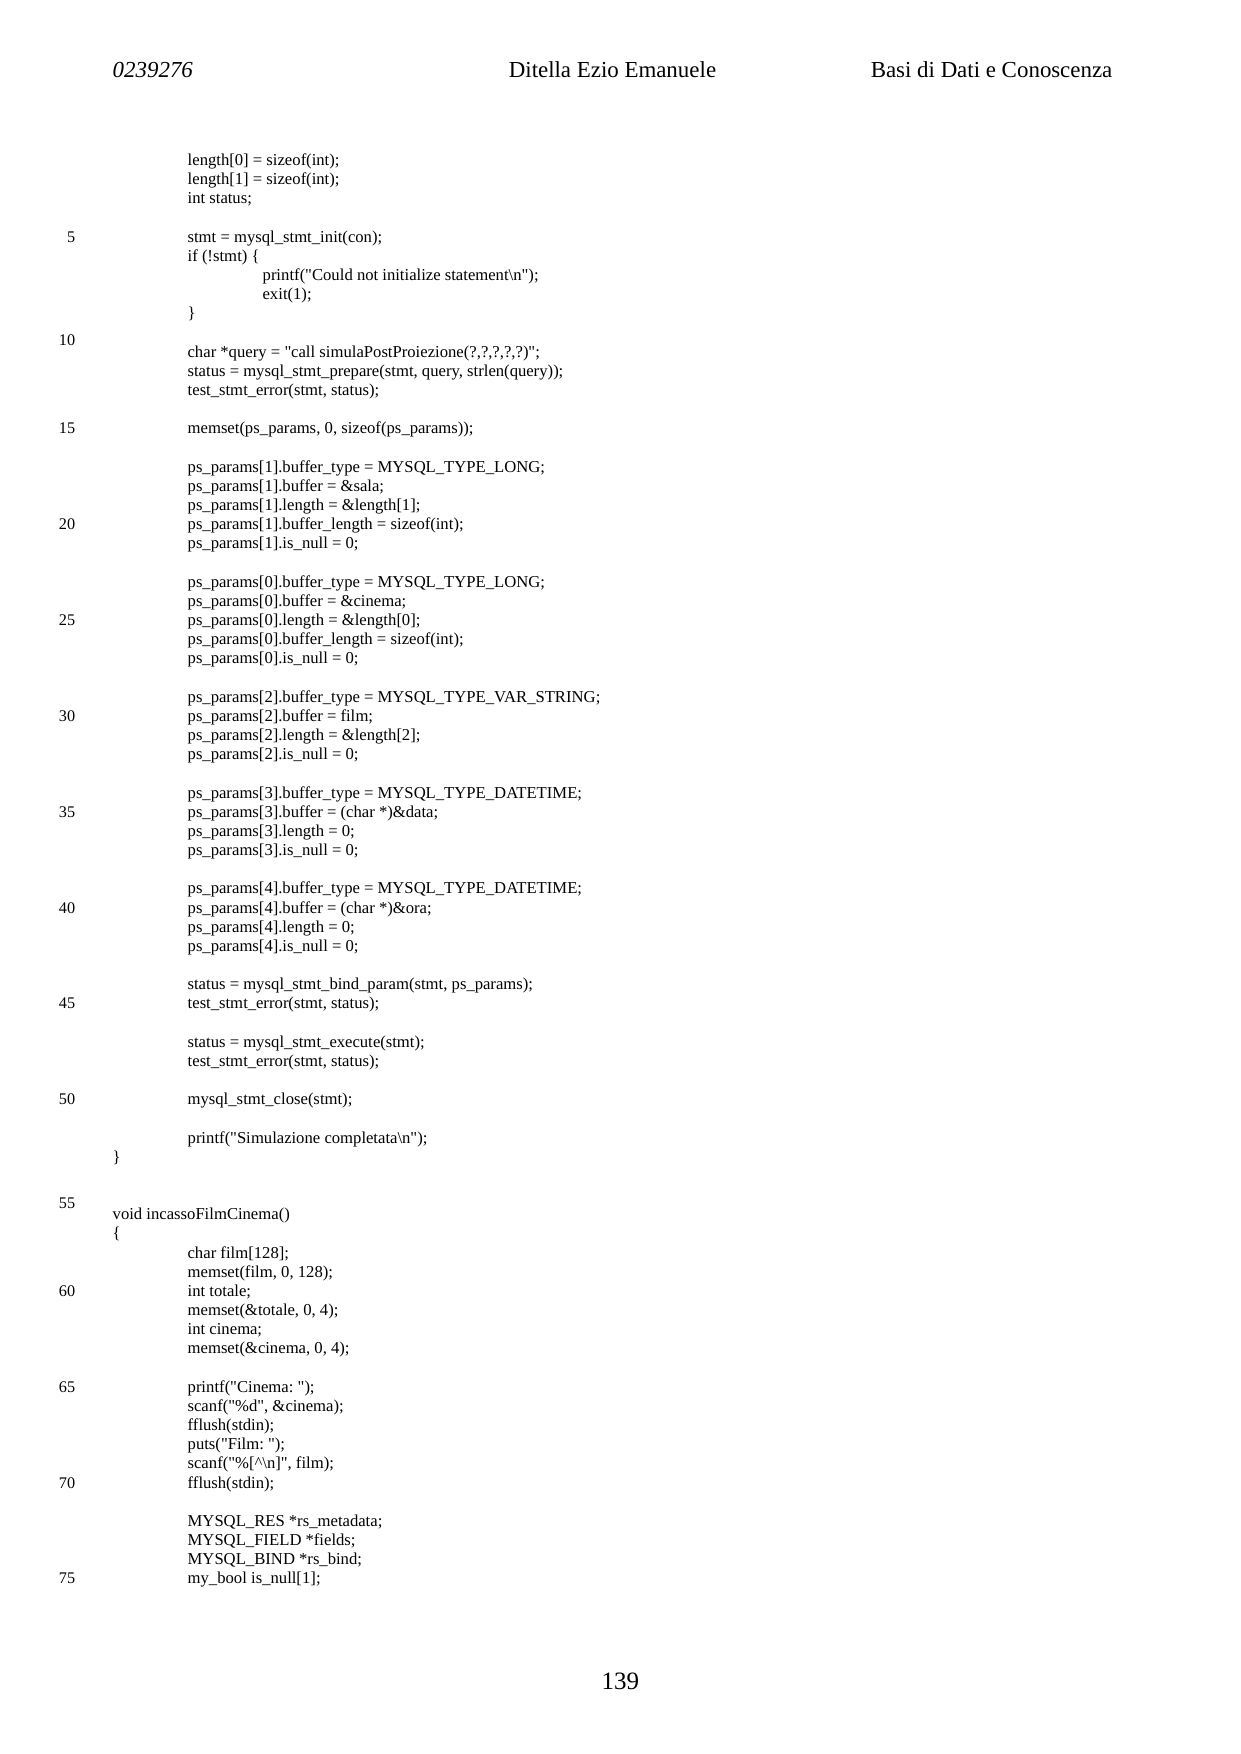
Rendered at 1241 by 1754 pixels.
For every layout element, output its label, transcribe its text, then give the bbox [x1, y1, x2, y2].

text MYSQL_RES *rs_metadata; [112, 1511, 1128, 1530]
text ps_params[2].is_null = 0; [112, 744, 1128, 763]
text ps_params[1].is_null = 0; [112, 533, 1128, 552]
text ps_params[3].is_null = 0; [112, 840, 1128, 859]
text ps_params[3].buffer = (char *)&data; [112, 802, 1128, 821]
text } [112, 1147, 1128, 1166]
text test_stmt_error(stmt, status); [112, 993, 1128, 1012]
text int cinema; [112, 1319, 1128, 1338]
text my_bool is_null[1]; [112, 1568, 1128, 1587]
text ps_params[0].length = &length[0]; [112, 610, 1128, 629]
text ps_params[0].buffer = &cinema; [112, 591, 1128, 610]
text test_stmt_error(stmt, status); [112, 380, 1128, 399]
text ps_params[3].buffer_type = MYSQL_TYPE_DATETIME; [112, 782, 1128, 802]
text MYSQL_BIND *rs_bind; [112, 1549, 1128, 1568]
text scanf("%[^\n]", film); [112, 1453, 1128, 1472]
text ps_params[1].buffer_type = MYSQL_TYPE_LONG; [112, 457, 1128, 476]
text ps_params[4].buffer_type = MYSQL_TYPE_DATETIME; [112, 878, 1128, 897]
text ps_params[1].buffer_length = sizeof(int); [112, 514, 1128, 533]
text fflush(stdin); [112, 1472, 1128, 1492]
text int totale; [112, 1281, 1128, 1300]
text memset(film, 0, 128); [112, 1262, 1128, 1281]
text scanf("%d", &cinema); [112, 1396, 1128, 1415]
text ps_params[4].buffer = (char *)&ora; [112, 897, 1128, 917]
text ps_params[0].buffer_type = MYSQL_TYPE_LONG; [112, 572, 1128, 591]
text } [112, 303, 1128, 322]
text ps_params[3].length = 0; [112, 821, 1128, 840]
text length[1] = sizeof(int); [112, 169, 1128, 188]
text { [112, 1223, 1128, 1242]
text memset(&totale, 0, 4); [112, 1300, 1128, 1319]
text stmt = mysql_stmt_init(con); [112, 227, 1128, 246]
text int status; [112, 188, 1128, 207]
text mysql_stmt_close(stmt); [112, 1089, 1128, 1108]
text status = mysql_stmt_execute(stmt); [112, 1032, 1128, 1051]
text printf("Cinema: "); [112, 1377, 1128, 1396]
text char *query = "call simulaPostProiezione(?,?,?,?,?)"; [112, 342, 1128, 361]
text ps_params[1].length = &length[1]; [112, 495, 1128, 514]
text ps_params[1].buffer = &sala; [112, 476, 1128, 495]
text ps_params[2].buffer_type = MYSQL_TYPE_VAR_STRING; [112, 687, 1128, 706]
text status = mysql_stmt_prepare(stmt, query, strlen(query)); [112, 361, 1128, 380]
text fflush(stdin); [112, 1415, 1128, 1434]
text memset(ps_params, 0, sizeof(ps_params)); [112, 418, 1128, 437]
text puts("Film: "); [112, 1434, 1128, 1453]
text char film[128]; [112, 1242, 1128, 1262]
text if (!stmt) { [112, 246, 1128, 265]
text printf("Could not initialize statement\n"); [112, 265, 1128, 284]
text ps_params[0].buffer_length = sizeof(int); [112, 629, 1128, 648]
text ps_params[4].is_null = 0; [112, 936, 1128, 955]
text ps_params[4].length = 0; [112, 917, 1128, 936]
text ps_params[0].is_null = 0; [112, 648, 1128, 667]
text MYSQL_FIELD *fields; [112, 1530, 1128, 1549]
text ps_params[2].buffer = film; [112, 706, 1128, 725]
text exit(1); [112, 284, 1128, 303]
text status = mysql_stmt_bind_param(stmt, ps_params); [112, 974, 1128, 993]
text ps_params[2].length = &length[2]; [112, 725, 1128, 744]
text test_stmt_error(stmt, status); [112, 1051, 1128, 1070]
text length[0] = sizeof(int); [112, 150, 1128, 169]
text void incassoFilmCinema() [112, 1204, 1128, 1223]
text printf("Simulazione completata\n"); [112, 1127, 1128, 1147]
text memset(&cinema, 0, 4); [112, 1338, 1128, 1357]
